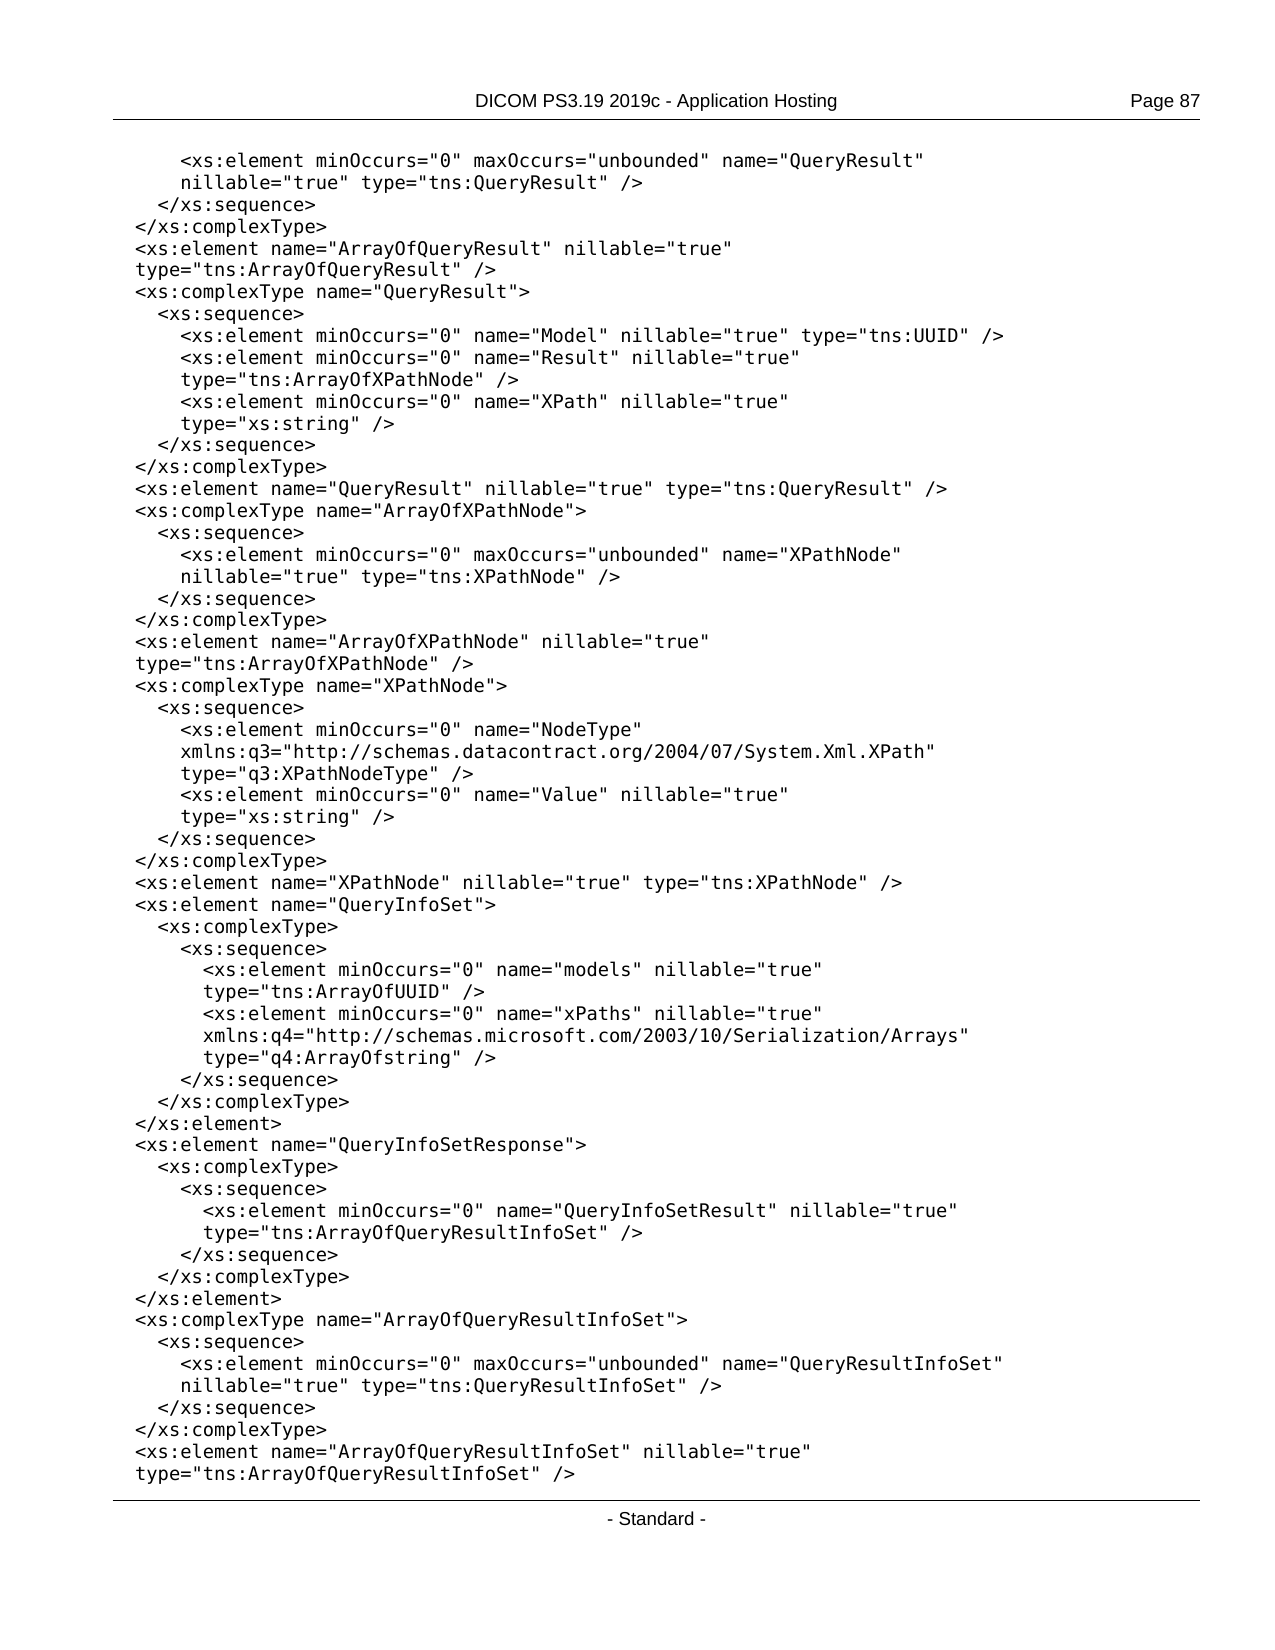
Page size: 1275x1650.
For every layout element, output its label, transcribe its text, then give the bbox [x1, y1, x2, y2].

text <xs:element minOccurs="0" maxOccurs="unbounded" name="QueryResult" nillable="true" type="tns:QueryResult" /> </xs:sequence> </xs:complexType> <xs:element name="ArrayOfQueryResult" nillable="true" type="tns:ArrayOfQueryResult" /> <xs:complexType name="QueryResult"> <xs:sequence> <xs:element minOccurs="0" name="Model" nillable="true" type="tns:UUID" /> <xs:element minOccurs="0" name="Result" nillable="true" type="tns:ArrayOfXPathNode" /> <xs:element minOccurs="0" name="XPath" nillable="true" type="xs:string" /> </xs:sequence> </xs:complexType> <xs:element name="QueryResult" nillable="true" type="tns:QueryResult" /> <xs:complexType name="ArrayOfXPathNode"> <xs:sequence> <xs:element minOccurs="0" maxOccurs="unbounded" name="XPathNode" nillable="true" type="tns:XPathNode" /> </xs:sequence> </xs:complexType> <xs:element name="ArrayOfXPathNode" nillable="true" type="tns:ArrayOfXPathNode" /> <xs:complexType name="XPathNode"> <xs:sequence> <xs:element minOccurs="0" name="NodeType" xmlns:q3="http://schemas.datacontract.org/2004/07/System.Xml.XPath" type="q3:XPathNodeType" /> <xs:element minOccurs="0" name="Value" nillable="true" type="xs:string" /> </xs:sequence> </xs:complexType> <xs:element name="XPathNode" nillable="true" type="tns:XPathNode" /> <xs:element name="QueryInfoSet"> <xs:complexType> <xs:sequence> <xs:element minOccurs="0" name="models" nillable="true" type="tns:ArrayOfUUID" /> <xs:element minOccurs="0" name="xPaths" nillable="true" xmlns:q4="http://schemas.microsoft.com/2003/10/Serialization/Arrays" type="q4:ArrayOfstring" /> </xs:sequence> </xs:complexType> </xs:element> <xs:element name="QueryInfoSetResponse"> <xs:complexType> <xs:sequence> <xs:element minOccurs="0" name="QueryInfoSetResult" nillable="true" type="tns:ArrayOfQueryResultInfoSet" /> </xs:sequence> </xs:complexType> </xs:element> <xs:complexType name="ArrayOfQueryResultInfoSet"> <xs:sequence> <xs:element minOccurs="0" maxOccurs="unbounded" name="QueryResultInfoSet" nillable="true" type="tns:QueryResultInfoSet" /> </xs:sequence> </xs:complexType> <xs:element name="ArrayOfQueryResultInfoSet" nillable="true" type="tns:ArrayOfQueryResultInfoSet" /> [112, 150, 1200, 1484]
